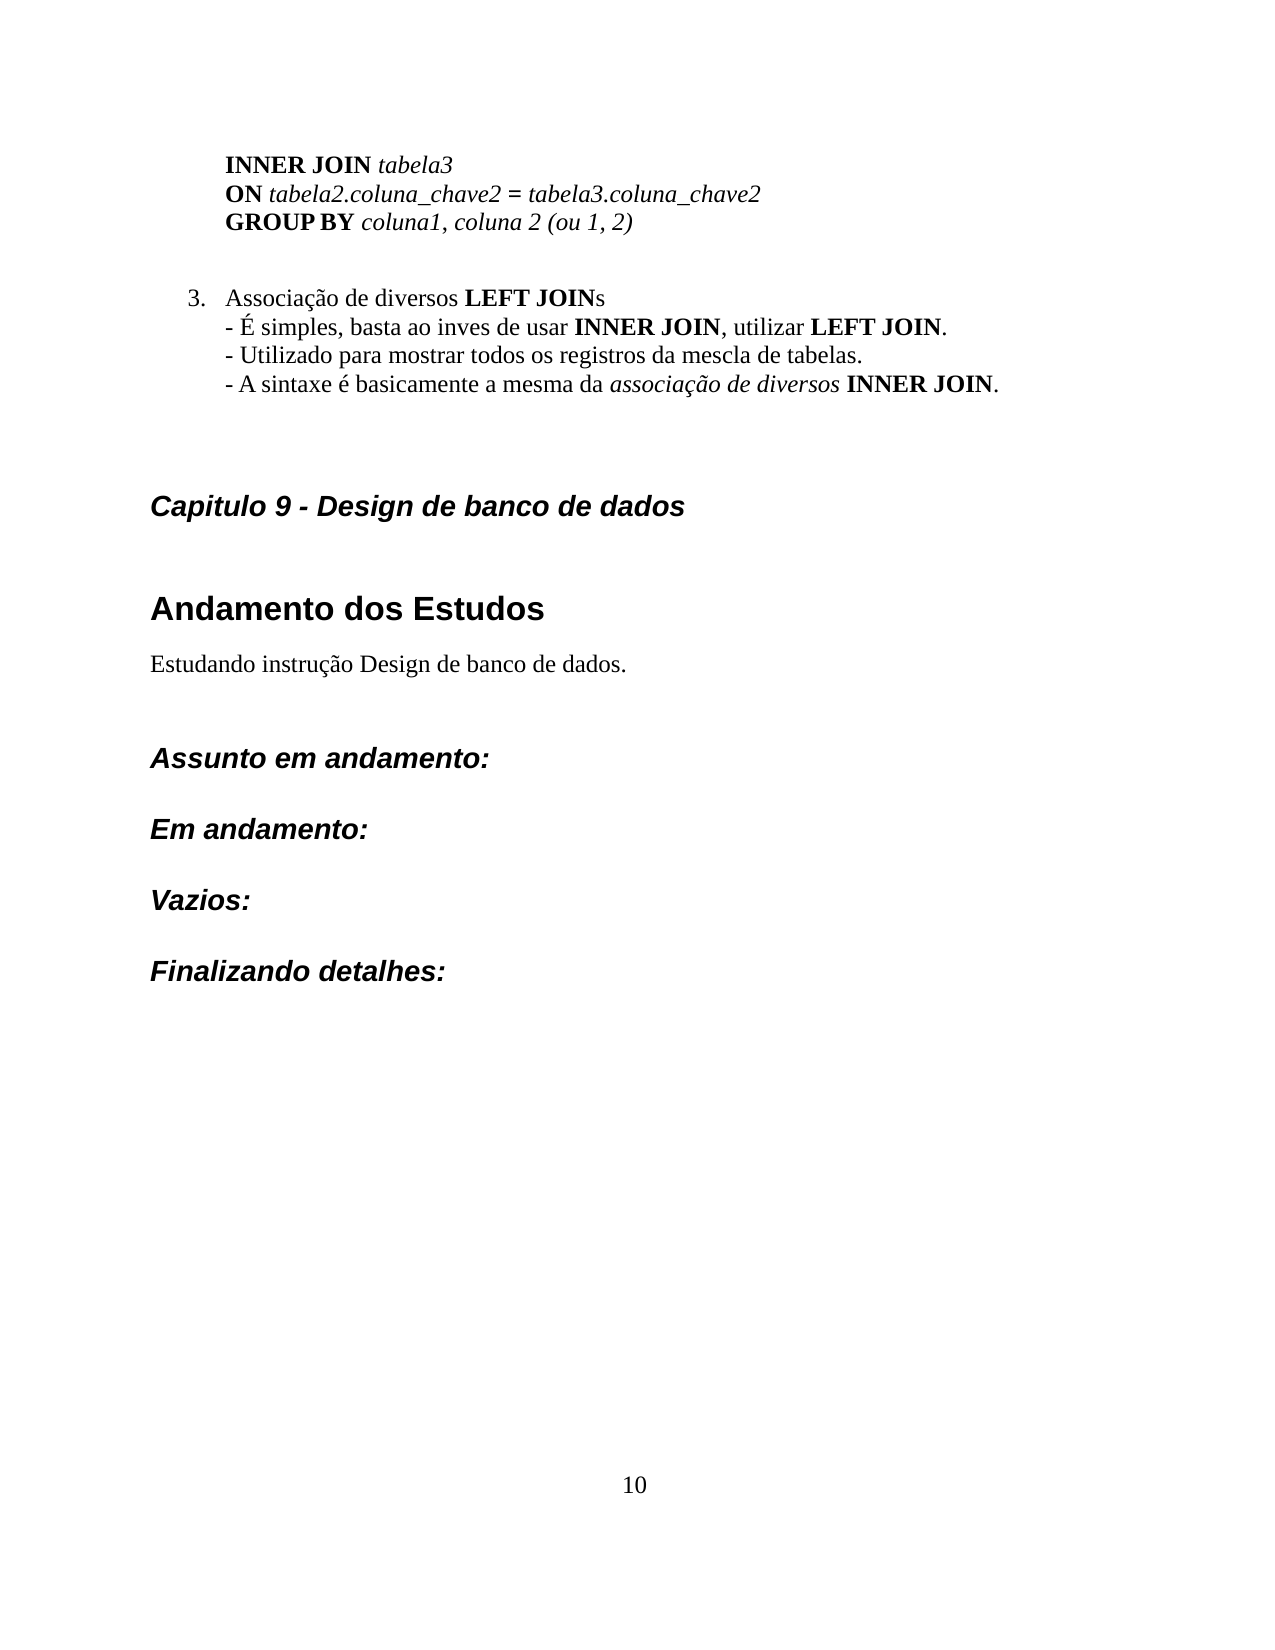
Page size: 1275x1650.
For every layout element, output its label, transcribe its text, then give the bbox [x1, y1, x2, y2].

subtitle Capitulo 9 - Design de banco de dados [150, 489, 1125, 523]
text Estudando instrução Design de banco de dados. [150, 649, 1125, 707]
subtitle Finalizando detalhes: [150, 954, 1125, 987]
subtitle Assunto em andamento: [150, 741, 1125, 774]
subtitle Vazios: [150, 883, 1125, 916]
list INNER JOIN tabela3 ON tabela2.coluna_chave2 = tabela3.coluna_chave2 GROUP BY coluna1, coluna 2 (ou 1, 2) [187, 150, 1125, 265]
subtitle Em andamento: [150, 812, 1125, 845]
list Associação de diversos LEFT JOINs - É simples, basta ao inves de usar INNER JOIN, utilizar LEFT JOIN. - Utilizado para mostrar todos os registros da mescla de tabelas. - A sintaxe é basicamente a mesma da associação de diversos INNER JOIN. [187, 283, 1125, 427]
subtitle Andamento dos Estudos [150, 589, 1125, 628]
